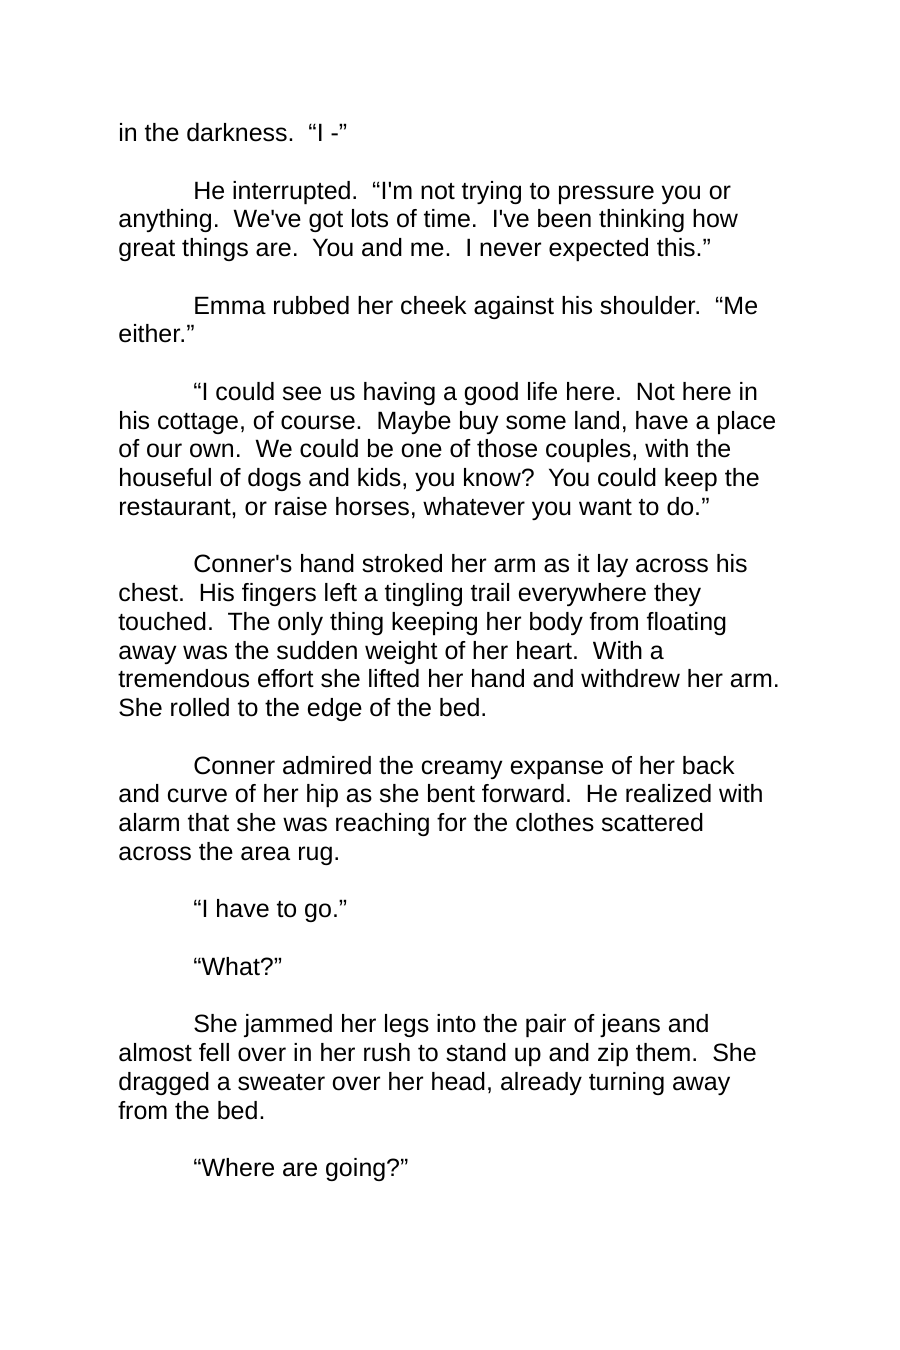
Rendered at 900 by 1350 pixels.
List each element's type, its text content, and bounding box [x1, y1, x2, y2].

text Conner's hand stroked her arm as it lay across his chest. His fingers left a tingling trail everywhere they touched. The only thing keeping her body from floating away was the sudden weight of her heart. With a tremendous effort she lifted her hand and withdrew her arm. She rolled to the edge of the bed. [118, 549, 782, 722]
text Emma rubbed her cheek against his shoulder. “Me either.” [118, 291, 782, 348]
text “What?” [118, 952, 782, 981]
text She jammed her legs into the pair of jeans and almost fell over in her rush to stand up and zip them. She dragged a sweater over her head, already turning away from the bed. [118, 1009, 782, 1124]
text “Where are going?” [118, 1153, 782, 1182]
text “I could see us having a good life here. Not here in his cottage, of course. Maybe buy some land, have a place of our own. We could be one of those couples, with the houseful of dogs and kids, you know? You could keep the restaurant, or raise horses, whatever you want to do.” [118, 377, 782, 521]
text in the darkness. “I -” [118, 118, 782, 147]
text He interrupted. “I'm not trying to pressure you or anything. We've got lots of time. I've been thinking how great things are. You and me. I never expected this.” [118, 176, 782, 262]
text Conner admired the creamy expanse of her back and curve of her hip as she bent forward. He realized with alarm that she was reaching for the clothes scattered across the area rug. [118, 751, 782, 866]
text “I have to go.” [118, 894, 782, 923]
